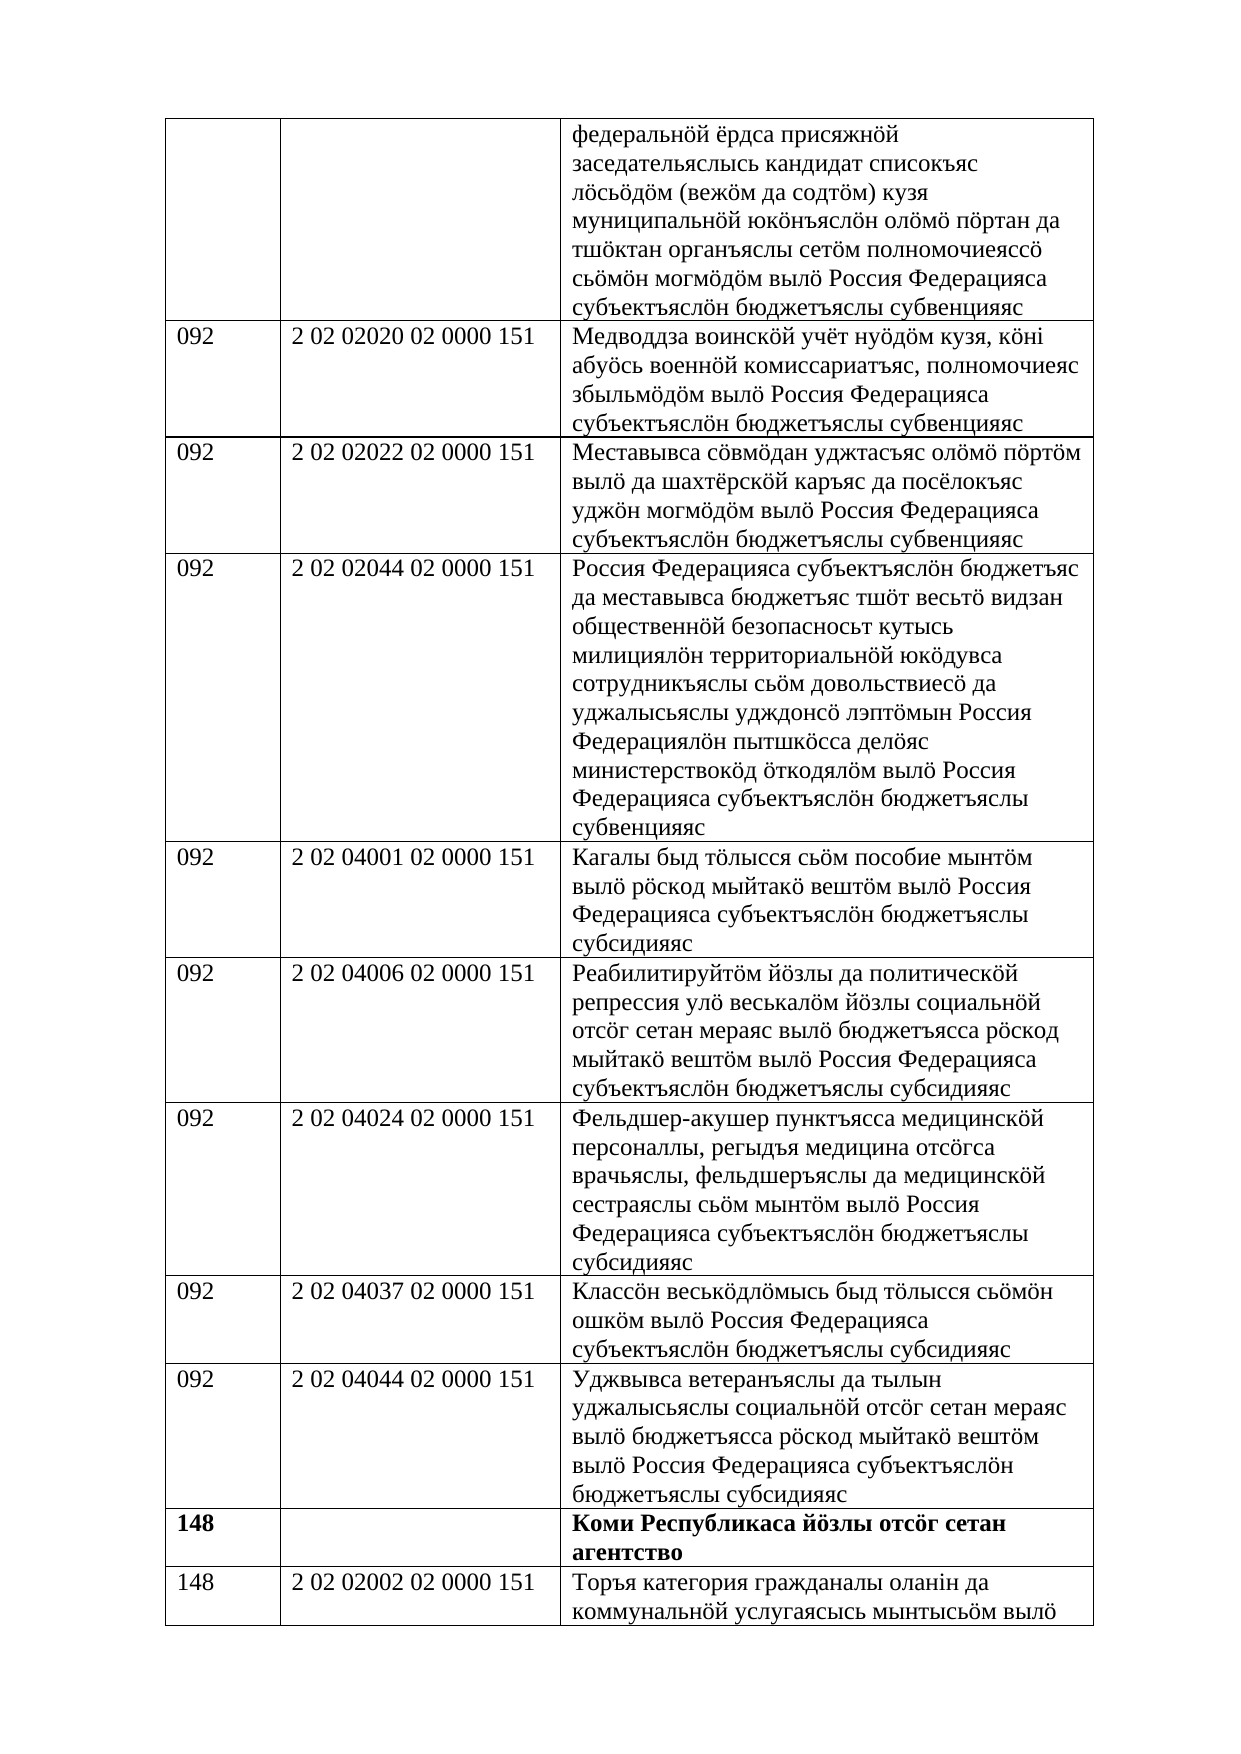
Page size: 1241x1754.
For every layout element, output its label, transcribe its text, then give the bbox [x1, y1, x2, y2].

table_cell 092 [166, 958, 280, 1102]
table_cell [281, 1509, 560, 1566]
table_cell 2 02 02044 02 0000 151 [281, 554, 560, 841]
table_cell Уджвывса ветеранъяслы да тылын уджалысьяслы социальнöй отсöг сетан мераяс вылö бюджетъясса рöскод мыйтакö вештöм вылö Россия Федерацияса субъектъяслöн бюджетъяслы субсидияяс [561, 1364, 1093, 1507]
table_cell Меставывса сöвмöдан уджтасъяс олöмö пöртöм вылö да шахтёрскöй каръяс да посёлокъяс уджöн могмöдöм вылö Россия Федерацияса субъектъяслöн бюджетъяслы субвенцияяс [561, 438, 1093, 552]
table_cell Фельдшер-акушер пунктъясса медицинскöй персоналлы, регыдъя медицина отсöгса врачьяслы, фельдшеръяслы да медицинскöй сестраяслы сьöм мынтöм вылö Россия Федерацияса субъектъяслöн бюджетъяслы субсидияяс [561, 1103, 1093, 1275]
table_cell 092 [166, 554, 280, 841]
table_cell [166, 119, 280, 320]
table_cell [281, 119, 560, 320]
table_cell 2 02 04001 02 0000 151 [281, 842, 560, 957]
table_cell 2 02 02020 02 0000 151 [281, 321, 560, 436]
table_cell 148 [166, 1509, 280, 1566]
table_cell Россия Федерацияса субъектъяслöн бюджетъяс да меставывса бюджетъяс тшöт весьтö видзан общественнöй безопасносьт кутысь милициялöн территориальнöй юкöдувса сотрудникъяслы сьöм довольствиесö да уджалысьяслы удждонсö лэптöмын Россия Федерациялöн пытшкöсса делöяс министерствокöд öткодялöм вылö Россия Федерацияса субъектъяслöн бюджетъяслы субвенцияяс [561, 554, 1093, 841]
table_cell 092 [166, 1364, 280, 1507]
table_cell 2 02 02002 02 0000 151 [281, 1567, 560, 1624]
table_cell 2 02 04044 02 0000 151 [281, 1364, 560, 1507]
table_cell 092 [166, 1103, 280, 1275]
table_cell федеральнöй ёрдса присяжнöй заседательяслысь кандидат списокъяс лöсьöдöм (вежöм да содтöм) кузя муниципальнöй юкöнъяслöн олöмö пöртан да тшöктан органъяслы сетöм полномочиеяссö сьöмöн могмöдöм вылö Россия Федерацияса субъектъяслöн бюджетъяслы субвенцияяс [561, 119, 1093, 320]
table_cell Кагалы быд тöлысся сьöм пособие мынтöм вылö рöскод мыйтакö вештöм вылö Россия Федерацияса субъектъяслöн бюджетъяслы субсидияяс [561, 842, 1093, 957]
table_cell 092 [166, 438, 280, 552]
table_cell 092 [166, 321, 280, 436]
table_cell Реабилитируйтöм йöзлы да политическöй репрессия улö веськалöм йöзлы социальнöй отсöг сетан мераяс вылö бюджетъясса рöскод мыйтакö вештöм вылö Россия Федерацияса субъектъяслöн бюджетъяслы субсидияяс [561, 958, 1093, 1102]
table_cell 148 [166, 1567, 280, 1624]
table_cell 2 02 04024 02 0000 151 [281, 1103, 560, 1275]
table_cell Торъя категория гражданалы оланiн да коммунальнöй услугаясысь мынтысьöм вылö [561, 1567, 1093, 1624]
table_cell Медводдза воинскöй учёт нуöдöм кузя, кöнi абуöсь военнöй комиссариатъяс, полномочиеяс збыльмöдöм вылö Россия Федерацияса субъектъяслöн бюджетъяслы субвенцияяс [561, 321, 1093, 436]
table_cell 2 02 04006 02 0000 151 [281, 958, 560, 1102]
table_cell 092 [166, 1276, 280, 1363]
table_cell 2 02 02022 02 0000 151 [281, 438, 560, 552]
table_cell 092 [166, 842, 280, 957]
table_cell Классöн веськöдлöмысь быд тöлысся сьöмöн ошкöм вылö Россия Федерацияса субъектъяслöн бюджетъяслы субсидияяс [561, 1276, 1093, 1363]
table_cell Коми Республикаса йöзлы отсöг сетан агентство [561, 1509, 1093, 1566]
table_cell 2 02 04037 02 0000 151 [281, 1276, 560, 1363]
